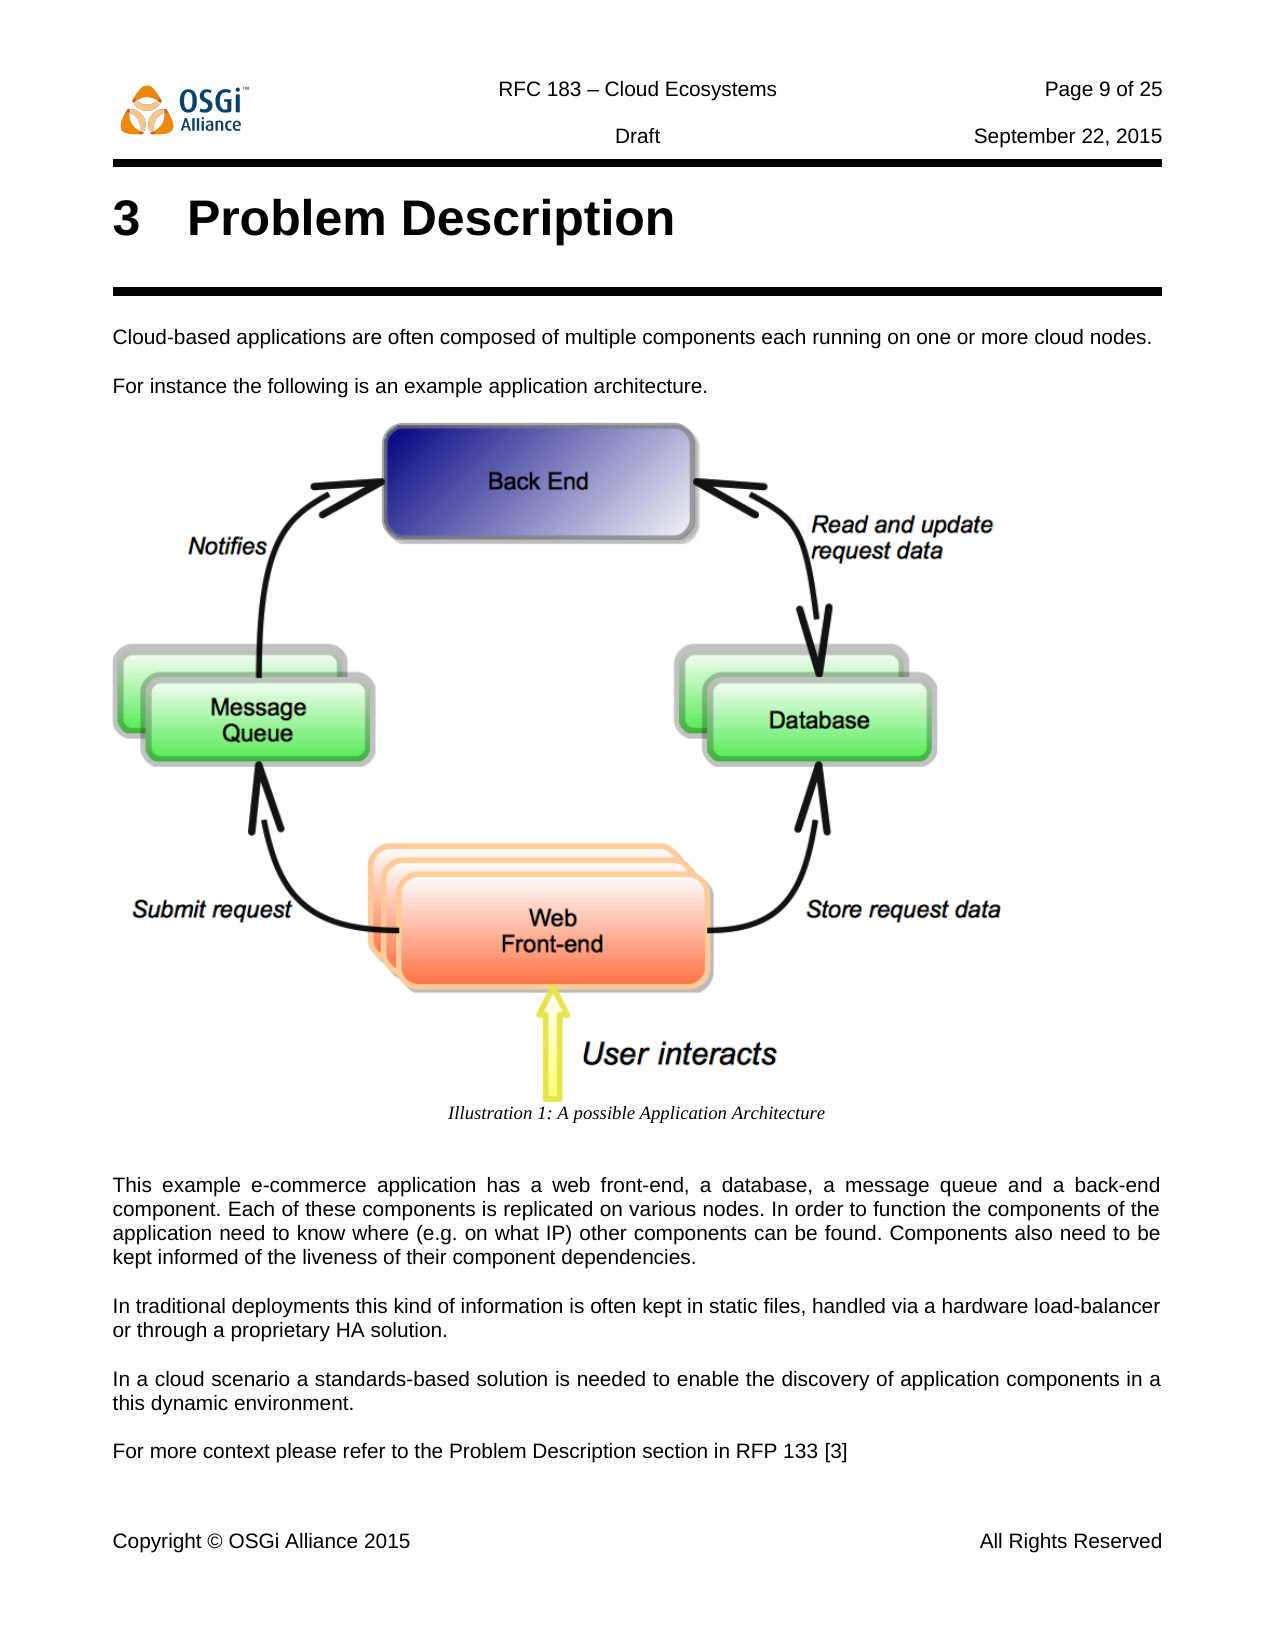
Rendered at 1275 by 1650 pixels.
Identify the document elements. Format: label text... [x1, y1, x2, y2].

text Illustration 1: A possible Application Architecture [112, 1103, 1162, 1124]
subtitle Problem Description [112, 160, 1162, 296]
picture [112, 422, 1163, 1103]
picture [113, 78, 257, 142]
text For instance the following is an example application architecture. [112, 374, 1162, 398]
text This example e-commerce application has a web front-end, a database, a message queue and a back-end component. Each of these components is replicated on various nodes. In order to function the components of the application need to know where (e.g. on what IP) other components can be found. Components also need to be kept informed of the liveness of their component dependencies. [112, 1173, 1162, 1268]
text In a cloud scenario a standards-based solution is needed to enable the discovery of application components in a this dynamic environment. [112, 1366, 1162, 1414]
text In traditional deployments this kind of information is often kept in static files, handled via a hardware load-balancer or through a proprietary HA solution. [112, 1293, 1162, 1341]
text Cloud-based applications are often composed of multiple components each running on one or more cloud nodes. [112, 325, 1162, 349]
text For more context please refer to the Problem Description section in RFP 133 [3]. [112, 1439, 1162, 1463]
